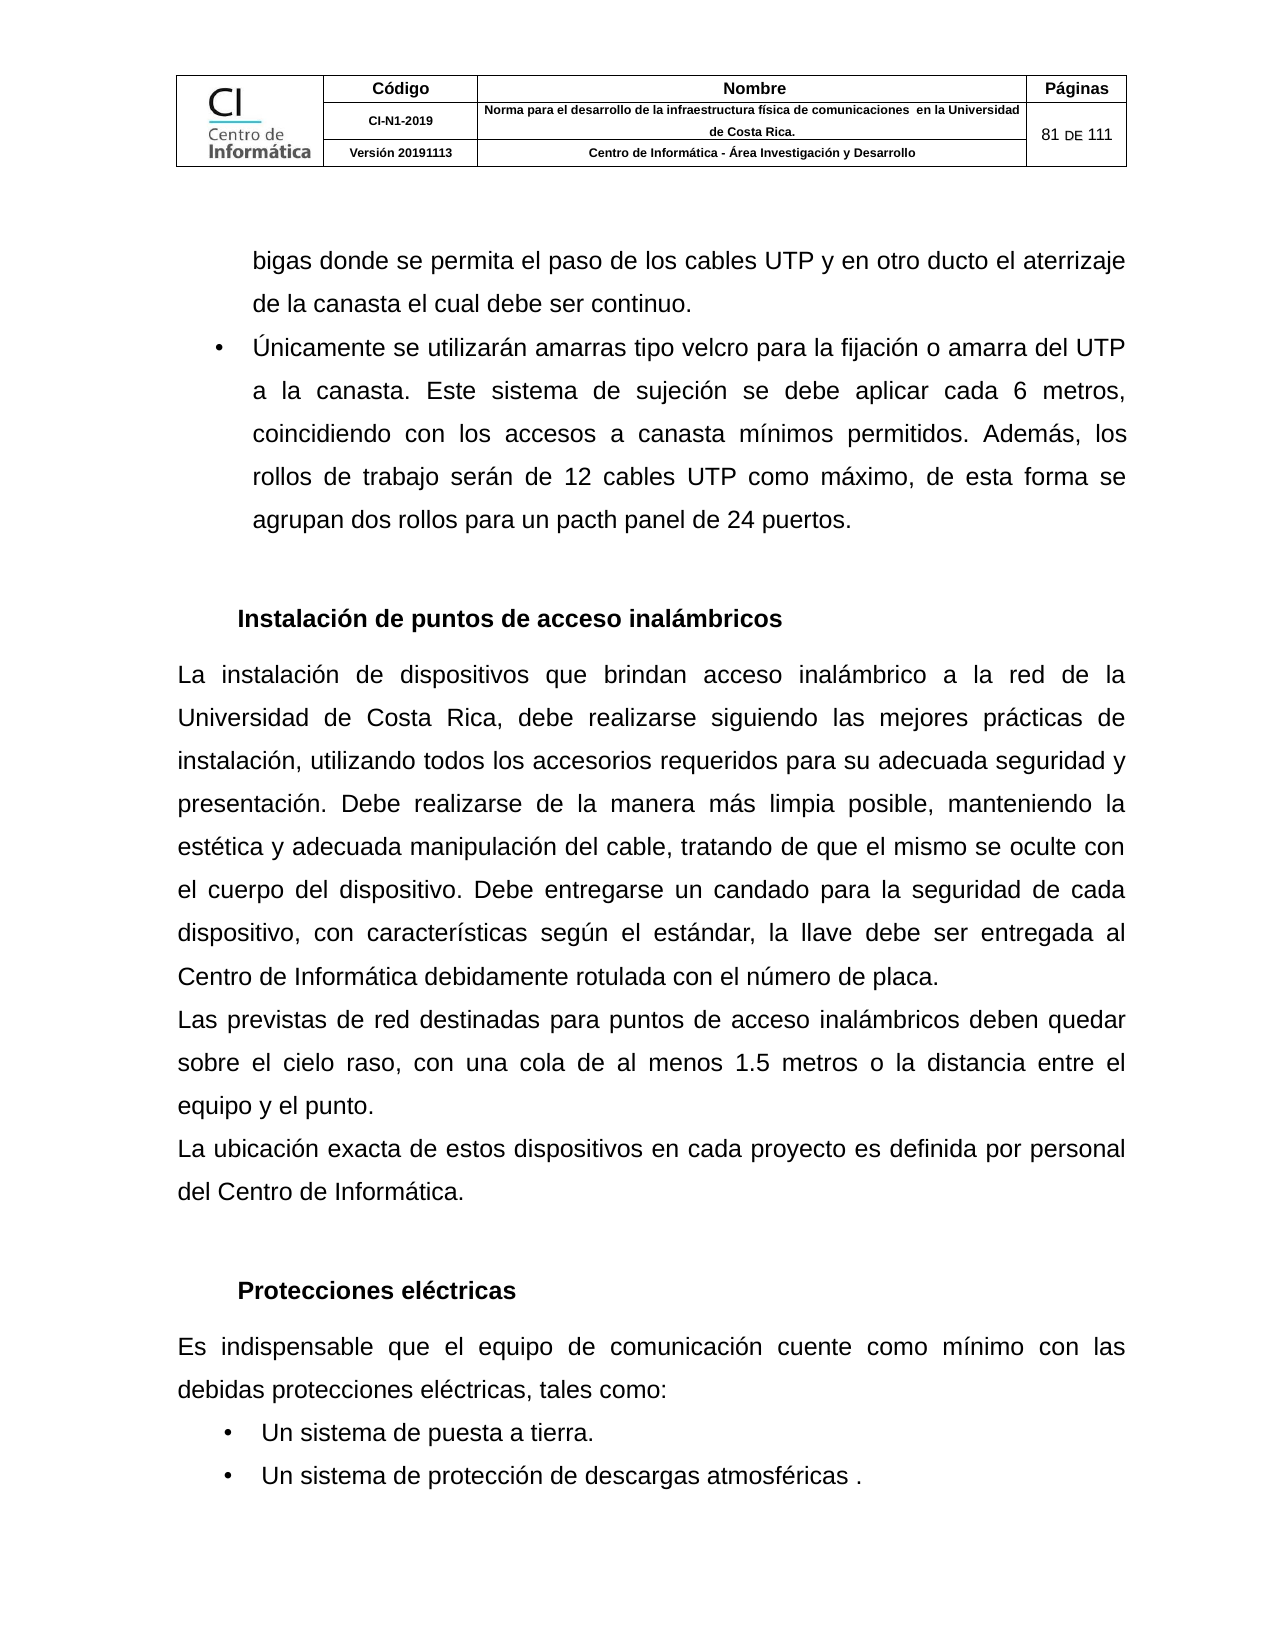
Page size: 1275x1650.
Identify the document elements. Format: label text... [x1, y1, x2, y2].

picture [206, 81, 312, 160]
list Un sistema de protección de descargas atmosféricas . [224, 1461, 1127, 1490]
subtitle Protecciones eléctricas [177, 1276, 1127, 1304]
subtitle Instalación de puntos de acceso inalámbricos [177, 604, 1127, 633]
text Es indispensable que el equipo de comunicación cuente como mínimo con las debidas protecciones eléctricas, tales como: [177, 1331, 1127, 1403]
text La ubicación exacta de estos dispositivos en cada proyecto es definida por personal del Centro de Informática. [177, 1134, 1127, 1206]
list Únicamente se utilizarán amarras tipo velcro para la fijación o amarra del UTP a la canasta. Este sistema de sujeción se debe aplicar cada 6 metros, coincidiendo con los accesos a canasta mínimos permitidos. Además, los rollos de trabajo serán de 12 cables UTP como máximo, de esta forma se agrupan dos rollos para un pacth panel de 24 puertos. [215, 333, 1127, 534]
list bigas donde se permita el paso de los cables UTP y en otro ducto el aterrizaje de la canasta el cual debe ser continuo. [215, 246, 1127, 318]
text Las previstas de red destinadas para puntos de acceso inalámbricos deben quedar sobre el cielo raso, con una cola de al menos 1.5 metros o la distancia entre el equipo y el punto. [177, 1004, 1127, 1119]
text La instalación de dispositivos que brindan acceso inalámbrico a la red de la Universidad de Costa Rica, debe realizarse siguiendo las mejores prácticas de instalación, utilizando todos los accesorios requeridos para su adecuada seguridad y presentación. Debe realizarse de la manera más limpia posible, manteniendo la estética y adecuada manipulación del cable, tratando de que el mismo se oculte con el cuerpo del dispositivo. Debe entregarse un candado para la seguridad de cada dispositivo, con características según el estándar, la llave debe ser entregada al Centro de Informática debidamente rotulada con el número de placa. [177, 659, 1127, 990]
list Un sistema de puesta a tierra. [224, 1418, 1127, 1447]
